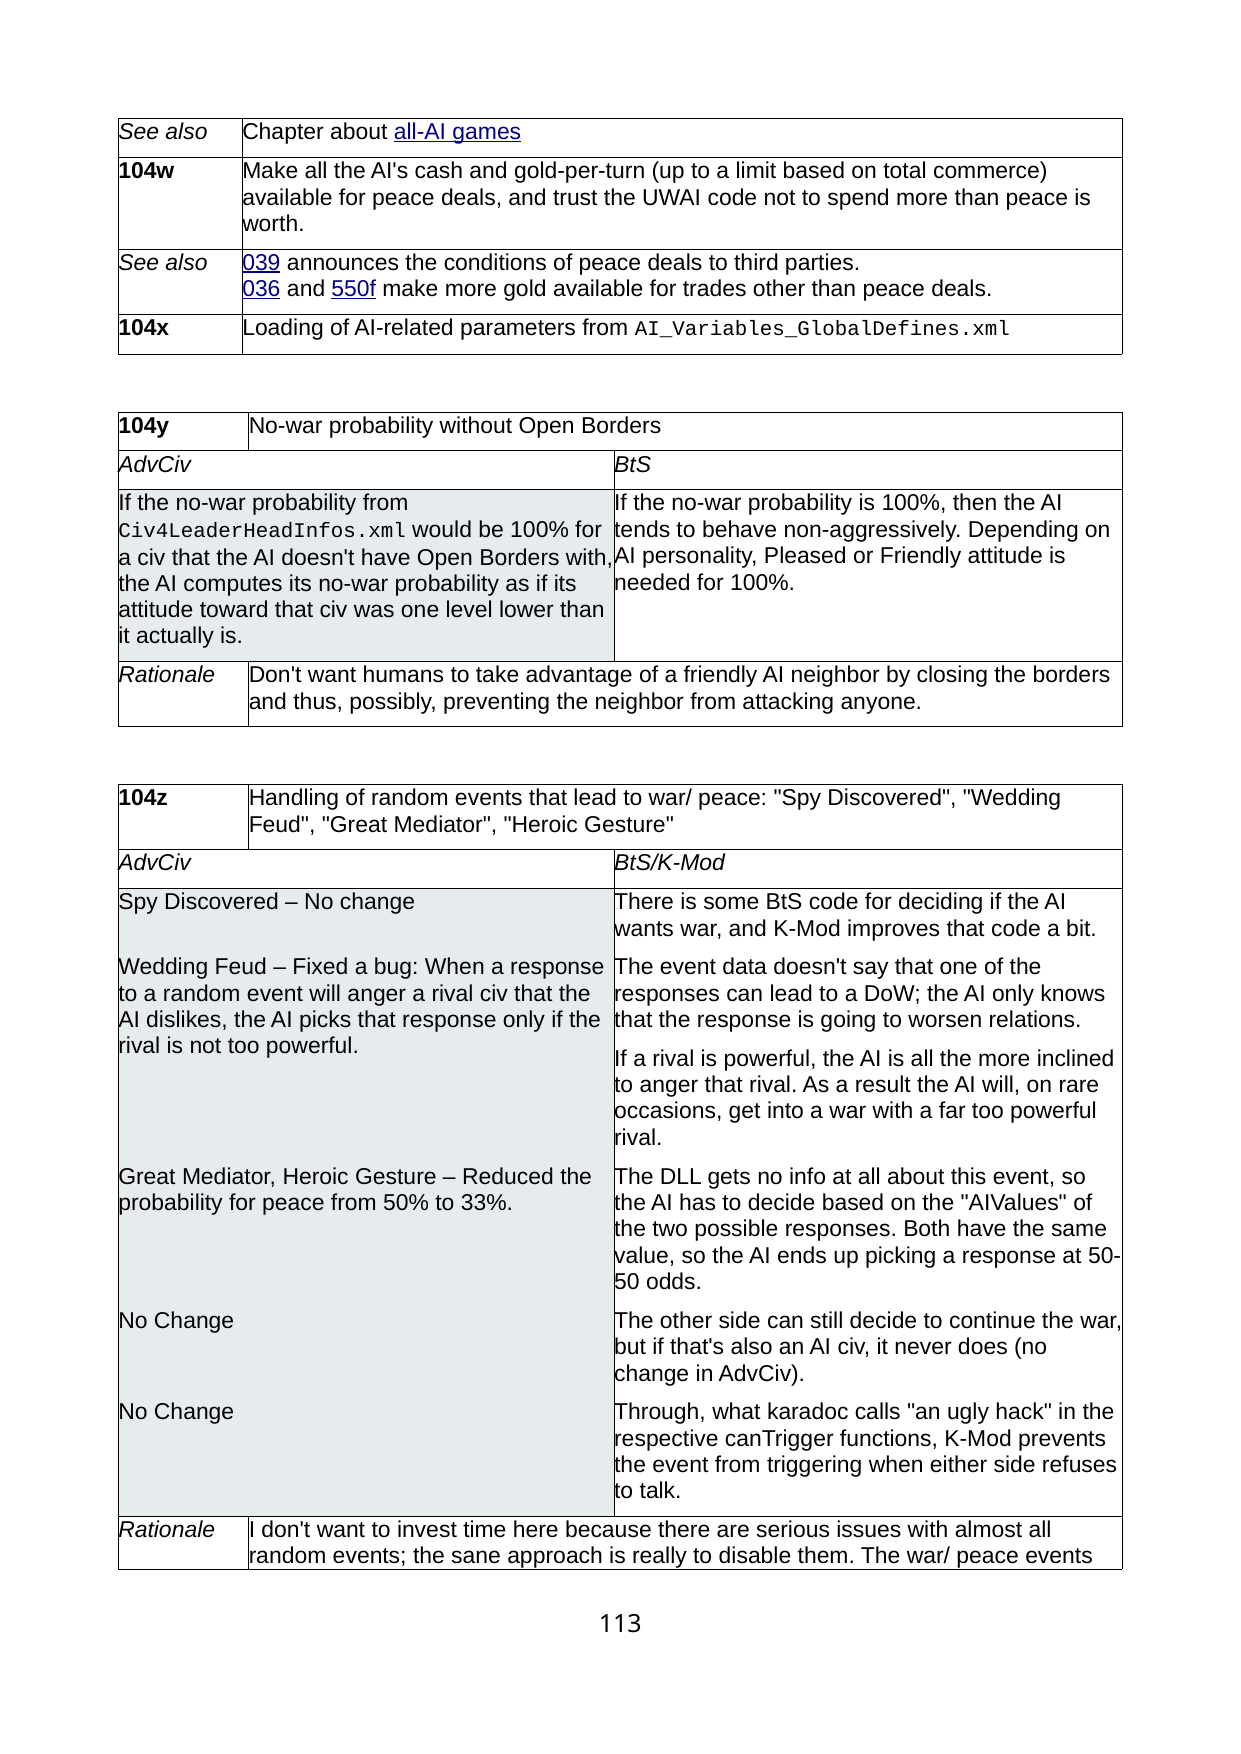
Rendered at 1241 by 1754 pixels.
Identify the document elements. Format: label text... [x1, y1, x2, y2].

table_cell 104x [119, 315, 242, 354]
table_cell See also [119, 119, 242, 157]
table_header 104z [119, 785, 248, 849]
table_header 104y [119, 413, 248, 450]
table_cell Loading of AI-related parameters from AI_Variables_GlobalDefines.xml [243, 315, 1122, 354]
table_cell BtS/K-Mod [615, 850, 1122, 888]
table_cell Make all the AI's cash and gold-per-turn (up to a limit based on total commerce) available for peace deals, and trust the UWAI code not to spend more than peace is worth. [243, 158, 1122, 248]
table_cell Rationale [119, 662, 248, 726]
table_header Handling of random events that lead to war/ peace: "Spy Discovered", "Wedding Feud", "Great Mediator", "Heroic Gesture" [249, 785, 1122, 849]
table_cell I don't want to invest time here because there are serious issues with almost all random events; the sane approach is really to disable them. The war/ peace events [249, 1517, 1122, 1569]
table_cell BtS [615, 451, 1122, 489]
table_cell 039 announces the conditions of peace deals to third parties. 036 and 550f make more gold available for trades other than peace deals. [243, 250, 1122, 314]
table_cell If the no-war probability from Civ4LeaderHeadInfos.xml would be 100% for a civ that the AI doesn't have Open Borders with, the AI computes its no-war probability as if its attitude toward that civ was one level lower than it actually is. [119, 490, 614, 661]
table_cell If the no-war probability is 100%, then the AI tends to behave non-aggressively. Depending on AI personality, Pleased or Friendly attitude is needed for 100%. [615, 490, 1122, 661]
table_header No-war probability without Open Borders [249, 413, 1122, 450]
table_cell Spy Discovered – No change Wedding Feud – Fixed a bug: When a response to a random event will anger a rival civ that the AI dislikes, the AI picks that response only if the rival is not too powerful. Great Mediator, Heroic Gesture – Reduced the probability for peace from 50% to 33%. No Change No Change [119, 889, 614, 1516]
table_cell Rationale [119, 1517, 248, 1569]
table_cell See also [119, 250, 242, 314]
table_cell There is some BtS code for deciding if the AI wants war, and K-Mod improves that code a bit. The event data doesn't say that one of the responses can lead to a DoW; the AI only knows that the response is going to worsen relations. If a rival is powerful, the AI is all the more inclined to anger that rival. As a result the AI will, on rare occasions, get into a war with a far too powerful rival. The DLL gets no info at all about this event, so the AI has to decide based on the "AIValues" of the two possible responses. Both have the same value, so the AI ends up picking a response at 50-50 odds. The other side can still decide to continue the war, but if that's also an AI civ, it never does (no change in AdvCiv). Through, what karadoc calls "an ugly hack" in the respective canTrigger functions, K-Mod prevents the event from triggering when either side refuses to talk. [615, 889, 1122, 1516]
table_cell AdvCiv [119, 850, 614, 888]
table_cell Don't want humans to take advantage of a friendly AI neighbor by closing the borders and thus, possibly, preventing the neighbor from attacking anyone. [249, 662, 1122, 726]
table_cell Chapter about all-AI games [243, 119, 1122, 157]
table_cell 104w [119, 158, 242, 248]
table_cell AdvCiv [119, 451, 614, 489]
